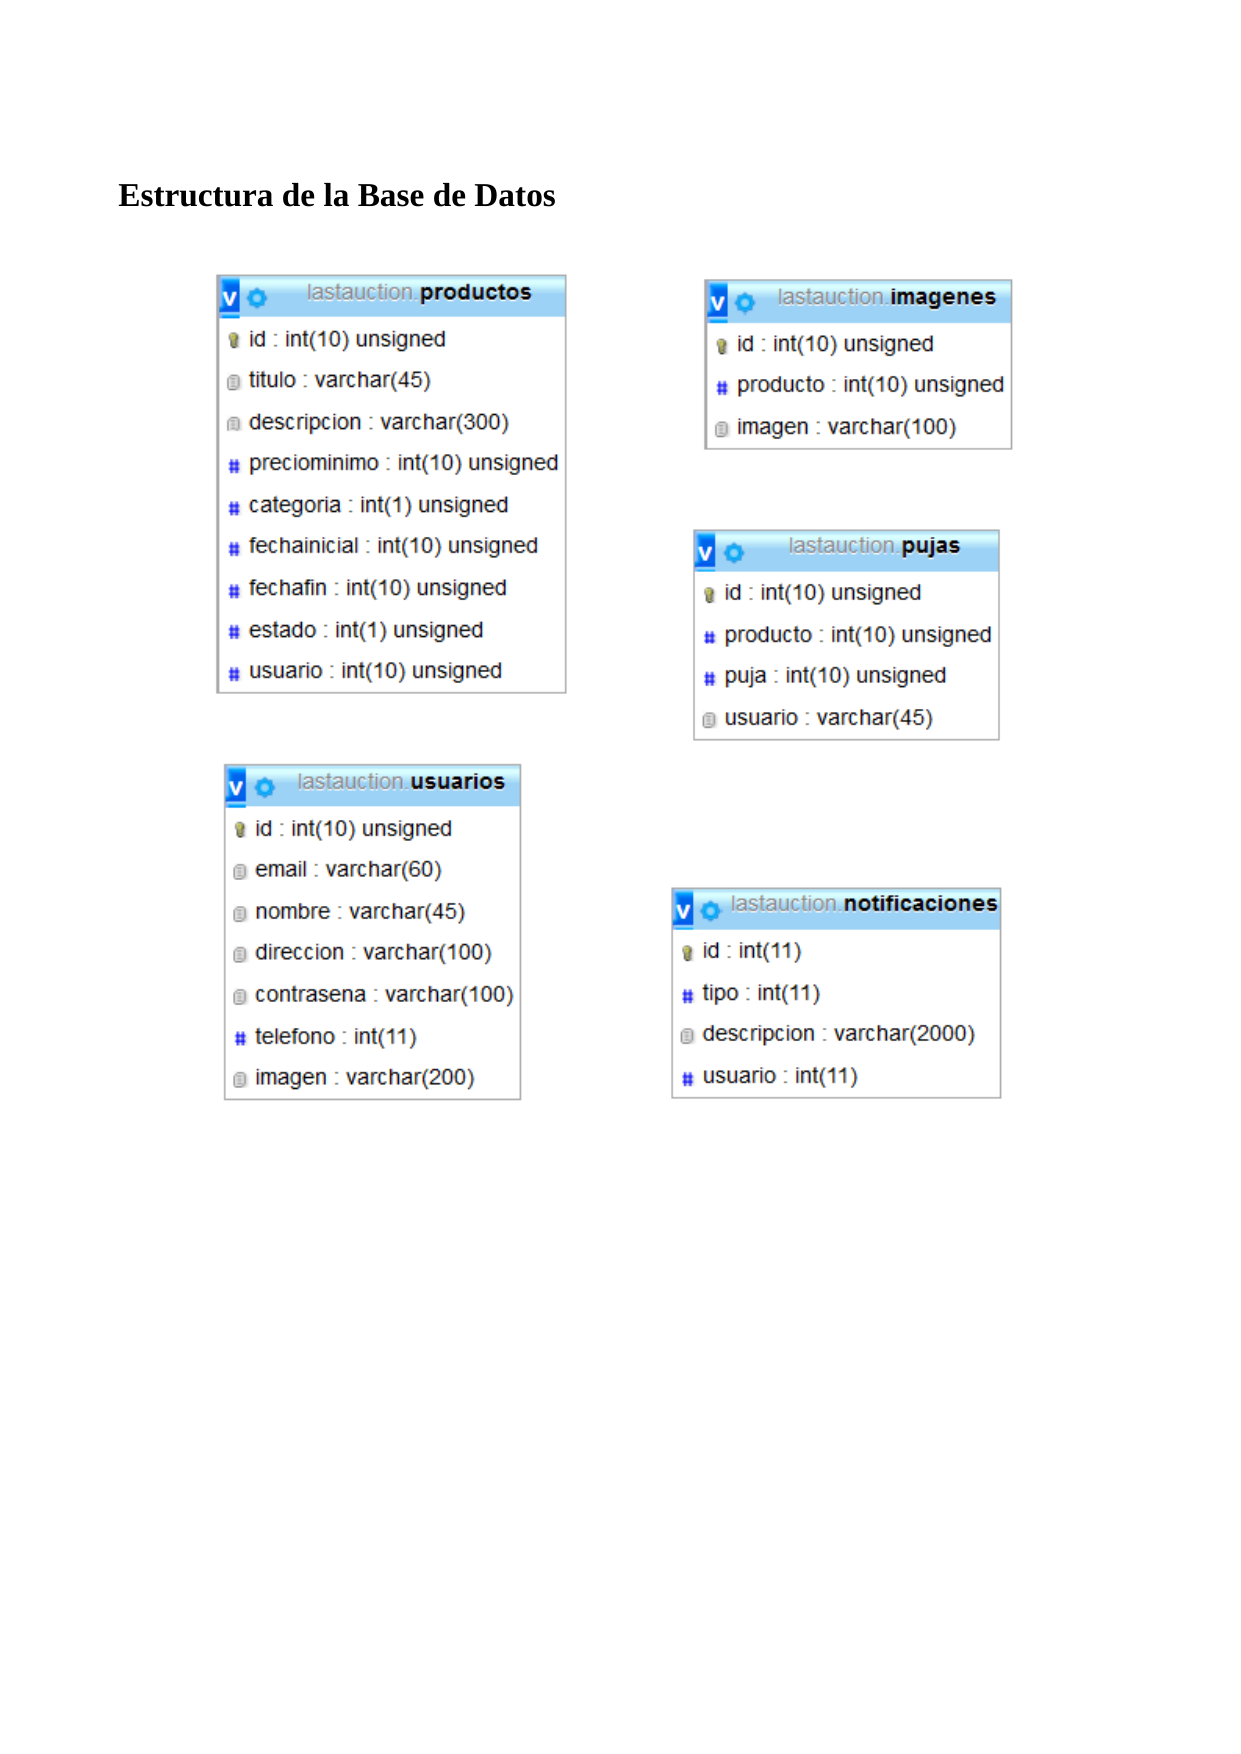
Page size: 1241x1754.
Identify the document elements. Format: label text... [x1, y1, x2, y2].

picture [193, 242, 1047, 1138]
text Estructura de la Base de Datos [118, 176, 1122, 214]
